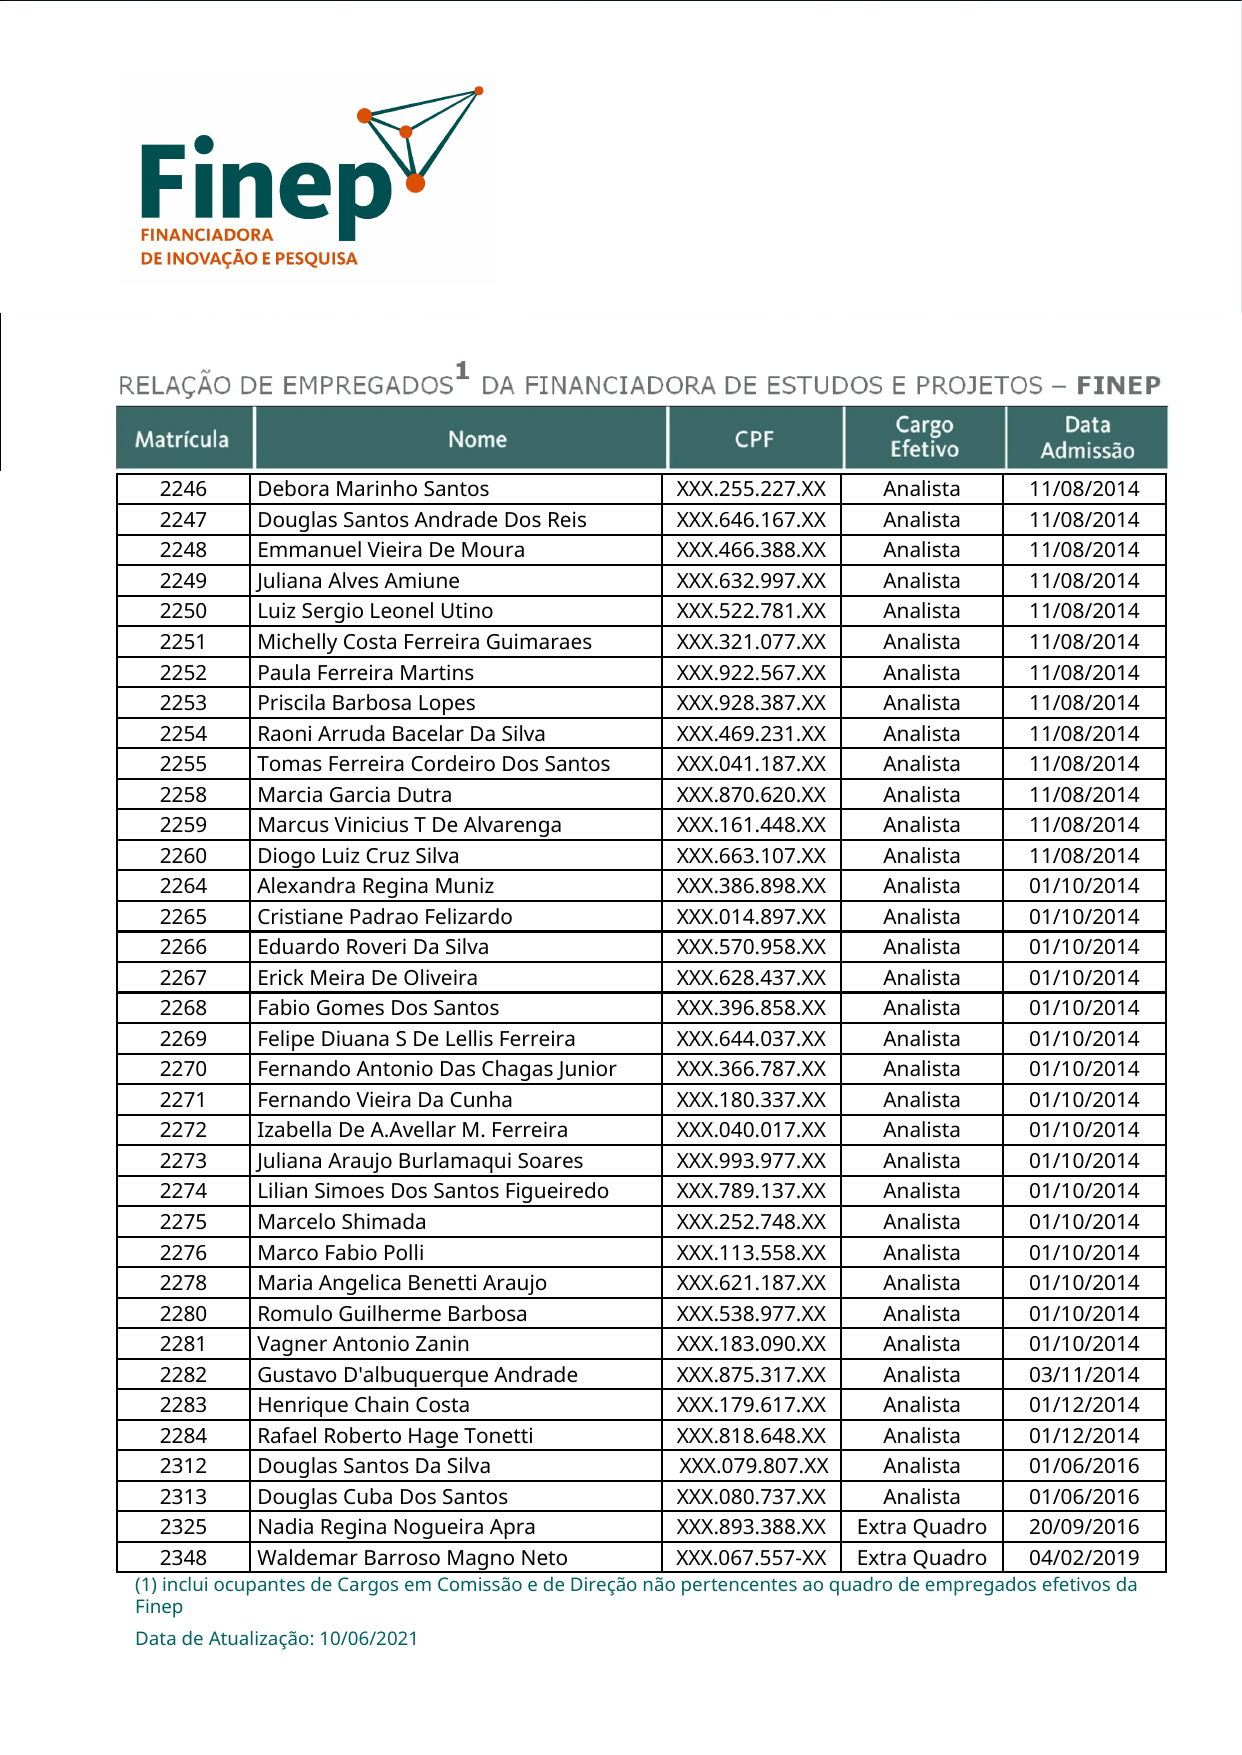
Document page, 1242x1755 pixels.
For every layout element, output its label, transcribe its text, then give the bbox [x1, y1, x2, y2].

table_cell Douglas Cuba Dos Santos [251, 1482, 661, 1510]
table_cell Nadia Regina Nogueira Apra [251, 1512, 661, 1541]
table_cell Analista [842, 1024, 1002, 1052]
table_cell 2312 [118, 1451, 249, 1480]
table_cell XXX.041.187.XX [663, 749, 840, 778]
table_cell Analista [842, 719, 1002, 747]
table_cell Analista [842, 688, 1002, 717]
table_cell Paula Ferreira Martins [251, 658, 661, 686]
table_cell 2269 [118, 1024, 249, 1052]
table_cell 2265 [118, 902, 249, 930]
table_cell 2264 [118, 871, 249, 900]
table_cell XXX.067.557-XX [663, 1543, 840, 1571]
table_cell Analista [842, 810, 1002, 839]
table_cell XXX.396.858.XX [663, 994, 840, 1022]
table_cell 01/10/2014 [1004, 1055, 1165, 1083]
table_cell 2274 [118, 1177, 249, 1205]
table_cell 01/10/2014 [1004, 1085, 1165, 1113]
table_cell 2248 [118, 536, 249, 564]
table_cell 2250 [118, 597, 249, 625]
table_cell Analista [842, 536, 1002, 564]
table_cell XXX.179.617.XX [663, 1390, 840, 1419]
table_cell XXX.922.567.XX [663, 658, 840, 686]
table_cell Erick Meira De Oliveira [251, 963, 661, 991]
table_cell Emmanuel Vieira De Moura [251, 536, 661, 564]
table_cell 2283 [118, 1390, 249, 1419]
table_cell Analista [842, 1146, 1002, 1174]
table_cell 01/10/2014 [1004, 902, 1165, 930]
table_cell XXX.080.737.XX [663, 1482, 840, 1510]
table_cell Analista [842, 902, 1002, 930]
table_cell Lilian Simoes Dos Santos Figueiredo [251, 1177, 661, 1205]
table_cell XXX.928.387.XX [663, 688, 840, 717]
table_cell 01/10/2014 [1004, 933, 1165, 961]
table_cell 2267 [118, 963, 249, 991]
table_cell XXX.789.137.XX [663, 1177, 840, 1205]
table_cell 2266 [118, 933, 249, 961]
table_cell Michelly Costa Ferreira Guimaraes [251, 627, 661, 656]
table_cell 11/08/2014 [1004, 566, 1165, 594]
table_cell Analista [842, 658, 1002, 686]
table_cell 2260 [118, 841, 249, 869]
table_cell Analista [842, 871, 1002, 900]
table_cell XXX.079.807.XX [663, 1451, 840, 1480]
table_cell Analista [842, 1360, 1002, 1388]
table_cell Douglas Santos Andrade Dos Reis [251, 505, 661, 533]
table_cell 2275 [118, 1207, 249, 1236]
table_cell 2278 [118, 1268, 249, 1297]
table_cell Analista [842, 1451, 1002, 1480]
table_cell Marco Fabio Polli [251, 1238, 661, 1266]
table_cell Fabio Gomes Dos Santos [251, 994, 661, 1022]
table_cell 2259 [118, 810, 249, 839]
table_cell 01/06/2016 [1004, 1482, 1165, 1510]
table_cell 2348 [118, 1543, 249, 1571]
table_cell XXX.632.997.XX [663, 566, 840, 594]
table_cell 01/10/2014 [1004, 1207, 1165, 1236]
table_cell XXX.321.077.XX [663, 627, 840, 656]
table_cell Analista [842, 1177, 1002, 1205]
table_cell 11/08/2014 [1004, 688, 1165, 717]
table_cell Analista [842, 1299, 1002, 1327]
table_cell Gustavo D'albuquerque Andrade [251, 1360, 661, 1388]
table_cell Tomas Ferreira Cordeiro Dos Santos [251, 749, 661, 778]
table_cell Analista [842, 1116, 1002, 1144]
table_cell XXX.113.558.XX [663, 1238, 840, 1266]
table_cell Fernando Vieira Da Cunha [251, 1085, 661, 1113]
table_cell XXX.366.787.XX [663, 1055, 840, 1083]
table_cell 11/08/2014 [1004, 719, 1165, 747]
table_cell XXX.875.317.XX [663, 1360, 840, 1388]
table_cell Marcelo Shimada [251, 1207, 661, 1236]
table_cell Eduardo Roveri Da Silva [251, 933, 661, 961]
table_cell Marcia Garcia Dutra [251, 780, 661, 808]
table_cell Analista [842, 1238, 1002, 1266]
table_cell 03/11/2014 [1004, 1360, 1165, 1388]
table_cell XXX.993.977.XX [663, 1146, 840, 1174]
table_cell Izabella De A.Avellar M. Ferreira [251, 1116, 661, 1144]
table_cell Juliana Araujo Burlamaqui Soares [251, 1146, 661, 1174]
table_cell 11/08/2014 [1004, 505, 1165, 533]
table_cell XXX.893.388.XX [663, 1512, 840, 1541]
table_cell 2313 [118, 1482, 249, 1510]
table_cell XXX.180.337.XX [663, 1085, 840, 1113]
table_cell XXX.040.017.XX [663, 1116, 840, 1144]
table_cell Analista [842, 994, 1002, 1022]
table_cell 11/08/2014 [1004, 658, 1165, 686]
table_cell Rafael Roberto Hage Tonetti [251, 1421, 661, 1449]
table_cell Debora Marinho Santos [251, 475, 661, 503]
table_cell 20/09/2016 [1004, 1512, 1165, 1541]
table_cell 01/10/2014 [1004, 1177, 1165, 1205]
table_cell 2284 [118, 1421, 249, 1449]
table_cell XXX.522.781.XX [663, 597, 840, 625]
table_cell 2268 [118, 994, 249, 1022]
table_cell Analista [842, 566, 1002, 594]
table_cell 11/08/2014 [1004, 841, 1165, 869]
table_cell 2273 [118, 1146, 249, 1174]
table_cell Vagner Antonio Zanin [251, 1329, 661, 1358]
table_cell 2258 [118, 780, 249, 808]
table_cell 2254 [118, 719, 249, 747]
table_cell Analista [842, 1055, 1002, 1083]
table_cell Marcus Vinicius T De Alvarenga [251, 810, 661, 839]
table_cell 2252 [118, 658, 249, 686]
table_cell XXX.252.748.XX [663, 1207, 840, 1236]
table_cell Alexandra Regina Muniz [251, 871, 661, 900]
table_cell 2251 [118, 627, 249, 656]
table_cell 2282 [118, 1360, 249, 1388]
table_cell Analista [842, 597, 1002, 625]
table_cell 2249 [118, 566, 249, 594]
table_cell XXX.818.648.XX [663, 1421, 840, 1449]
table_cell XXX.870.620.XX [663, 780, 840, 808]
table_cell 04/02/2019 [1004, 1543, 1165, 1571]
table_cell 2247 [118, 505, 249, 533]
table_cell XXX.646.167.XX [663, 505, 840, 533]
table_cell Waldemar Barroso Magno Neto [251, 1543, 661, 1571]
table_cell Analista [842, 1421, 1002, 1449]
table_cell XXX.570.958.XX [663, 933, 840, 961]
table_cell Extra Quadro [842, 1543, 1002, 1571]
table_cell XXX.628.437.XX [663, 963, 840, 991]
table_cell Analista [842, 749, 1002, 778]
table_cell 01/10/2014 [1004, 1146, 1165, 1174]
table_cell XXX.663.107.XX [663, 841, 840, 869]
table_cell 2255 [118, 749, 249, 778]
table_cell Analista [842, 963, 1002, 991]
table_cell 01/10/2014 [1004, 871, 1165, 900]
table_cell XXX.183.090.XX [663, 1329, 840, 1358]
table_cell 11/08/2014 [1004, 749, 1165, 778]
table_cell Analista [842, 1329, 1002, 1358]
table_cell 11/08/2014 [1004, 475, 1165, 503]
table_cell 2280 [118, 1299, 249, 1327]
table_cell XXX.466.388.XX [663, 536, 840, 564]
table_cell Analista [842, 1268, 1002, 1297]
table_cell 01/10/2014 [1004, 1329, 1165, 1358]
table_cell Analista [842, 1390, 1002, 1419]
table_cell 11/08/2014 [1004, 810, 1165, 839]
table_cell Felipe Diuana S De Lellis Ferreira [251, 1024, 661, 1052]
table_cell 01/12/2014 [1004, 1421, 1165, 1449]
table_cell XXX.469.231.XX [663, 719, 840, 747]
table_cell Fernando Antonio Das Chagas Junior [251, 1055, 661, 1083]
table_cell Luiz Sergio Leonel Utino [251, 597, 661, 625]
table_cell 01/10/2014 [1004, 963, 1165, 991]
table_cell 2270 [118, 1055, 249, 1083]
table_cell 11/08/2014 [1004, 597, 1165, 625]
table_cell Analista [842, 841, 1002, 869]
table_cell XXX.161.448.XX [663, 810, 840, 839]
table_cell 2281 [118, 1329, 249, 1358]
table_cell Analista [842, 780, 1002, 808]
table_cell Analista [842, 1482, 1002, 1510]
table_cell Douglas Santos Da Silva [251, 1451, 661, 1480]
table_cell 2246 [118, 475, 249, 503]
table_cell 01/06/2016 [1004, 1451, 1165, 1480]
table_cell 01/10/2014 [1004, 1268, 1165, 1297]
table_cell Analista [842, 627, 1002, 656]
table_cell 2271 [118, 1085, 249, 1113]
table_cell 2253 [118, 688, 249, 717]
table_cell 2276 [118, 1238, 249, 1266]
table_cell Raoni Arruda Bacelar Da Silva [251, 719, 661, 747]
table_cell XXX.644.037.XX [663, 1024, 840, 1052]
table_cell Analista [842, 933, 1002, 961]
table_cell Henrique Chain Costa [251, 1390, 661, 1419]
table_cell 01/10/2014 [1004, 994, 1165, 1022]
table_cell XXX.014.897.XX [663, 902, 840, 930]
table_cell Cristiane Padrao Felizardo [251, 902, 661, 930]
table_cell 01/12/2014 [1004, 1390, 1165, 1419]
table_cell 11/08/2014 [1004, 536, 1165, 564]
table_cell Juliana Alves Amiune [251, 566, 661, 594]
table_cell 01/10/2014 [1004, 1299, 1165, 1327]
table_cell 2272 [118, 1116, 249, 1144]
table_cell Maria Angelica Benetti Araujo [251, 1268, 661, 1297]
table_cell 01/10/2014 [1004, 1024, 1165, 1052]
table_cell 2325 [118, 1512, 249, 1541]
table_cell Analista [842, 505, 1002, 533]
table_cell 11/08/2014 [1004, 780, 1165, 808]
table_cell Analista [842, 475, 1002, 503]
table_cell XXX.255.227.XX [663, 475, 840, 503]
table_cell 01/10/2014 [1004, 1116, 1165, 1144]
table_cell XXX.386.898.XX [663, 871, 840, 900]
table_cell Extra Quadro [842, 1512, 1002, 1541]
table_cell Analista [842, 1207, 1002, 1236]
table_cell 11/08/2014 [1004, 627, 1165, 656]
table_cell Analista [842, 1085, 1002, 1113]
table_cell Priscila Barbosa Lopes [251, 688, 661, 717]
table_cell XXX.621.187.XX [663, 1268, 840, 1297]
table_cell XXX.538.977.XX [663, 1299, 840, 1327]
table_cell Diogo Luiz Cruz Silva [251, 841, 661, 869]
table_cell Romulo Guilherme Barbosa [251, 1299, 661, 1327]
table_cell 01/10/2014 [1004, 1238, 1165, 1266]
